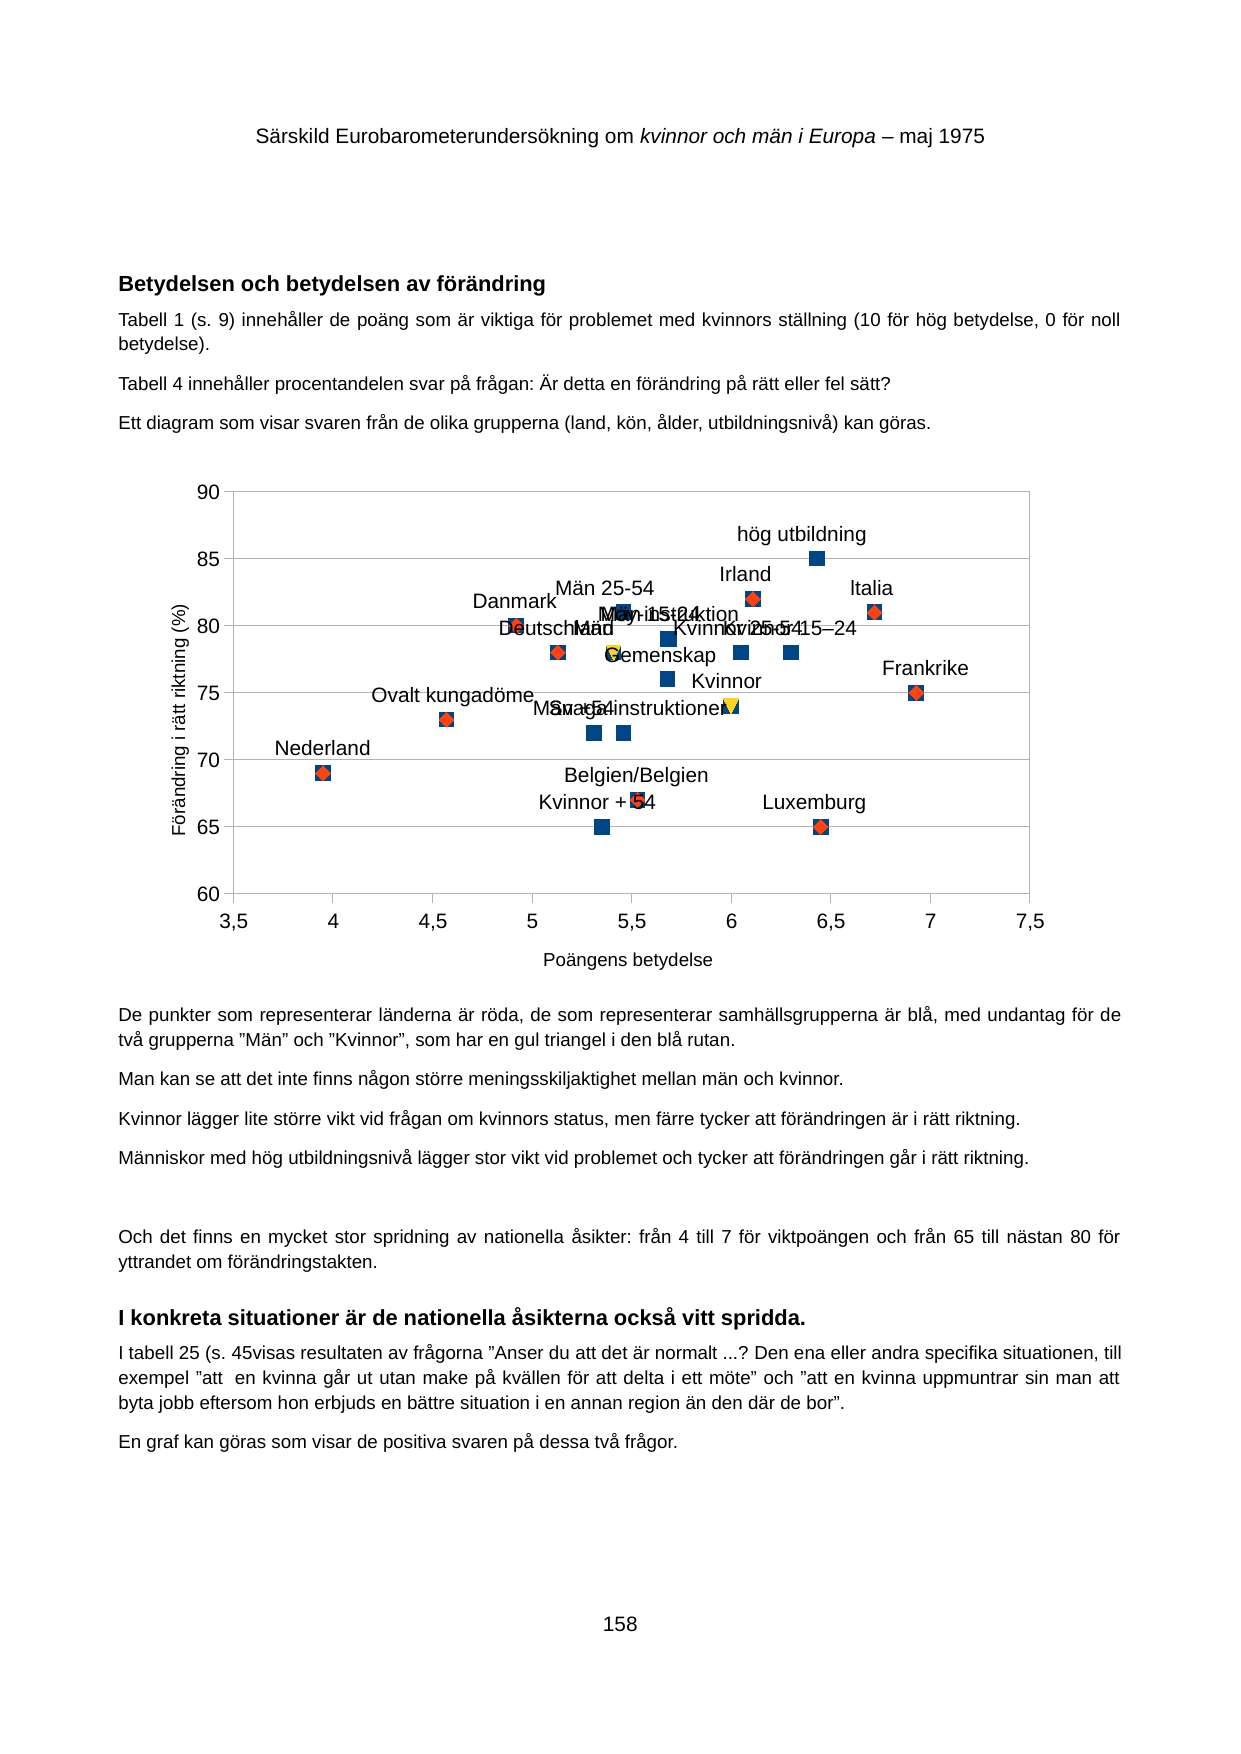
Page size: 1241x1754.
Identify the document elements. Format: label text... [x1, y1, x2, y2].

subtitle I konkreta situationer är de nationella åsikterna också vitt spridda. [118, 1304, 1122, 1330]
text Tabell 4 innehåller procentandelen svar på frågan: Är detta en förändring på rätt eller fel sätt? [118, 373, 1122, 394]
subtitle Betydelsen och betydelsen av förändring [118, 271, 1122, 296]
text Människor med hög utbildningsnivå lägger stor vikt vid problemet och tycker att förändringen går i rätt riktning. [118, 1147, 1122, 1168]
text I tabell 25 (s. 45visas resultaten av frågorna ”Anser du att det är normalt ...? Den ena eller andra specifika situationen, till exempel ”att en kvinna går ut utan make på kvällen för att delta i ett möte” och ”att en kvinna uppmuntrar sin man att byta jobb eftersom hon erbjuds en bättre situation i en annan region än den där de bor”. [118, 1342, 1122, 1413]
text Man kan se att det inte finns någon större meningsskiljaktighet mellan män och kvinnor. [118, 1068, 1122, 1090]
text En graf kan göras som visar de positiva svaren på dessa två frågor. [118, 1431, 1122, 1453]
text Ett diagram som visar svaren från de olika grupperna (land, kön, ålder, utbildningsnivå) kan göras. [118, 412, 1122, 433]
text Och det finns en mycket stor spridning av nationella åsikter: från 4 till 7 för viktpoängen och från 65 till nästan 80 för yttrandet om förändringstakten. [118, 1226, 1122, 1272]
text De punkter som representerar länderna är röda, de som representerar samhällsgrupperna är blå, med undantag för de två grupperna ”Män” och ”Kvinnor”, som har en gul triangel i den blå rutan. [118, 451, 1122, 1050]
text Kvinnor lägger lite större vikt vid frågan om kvinnors status, men färre tycker att förändringen är i rätt riktning. [118, 1108, 1122, 1129]
text Tabell 1 (s. 9) innehåller de poäng som är viktiga för problemet med kvinnors ställning (10 för hög betydelse, 0 för noll betydelse). [118, 308, 1122, 355]
